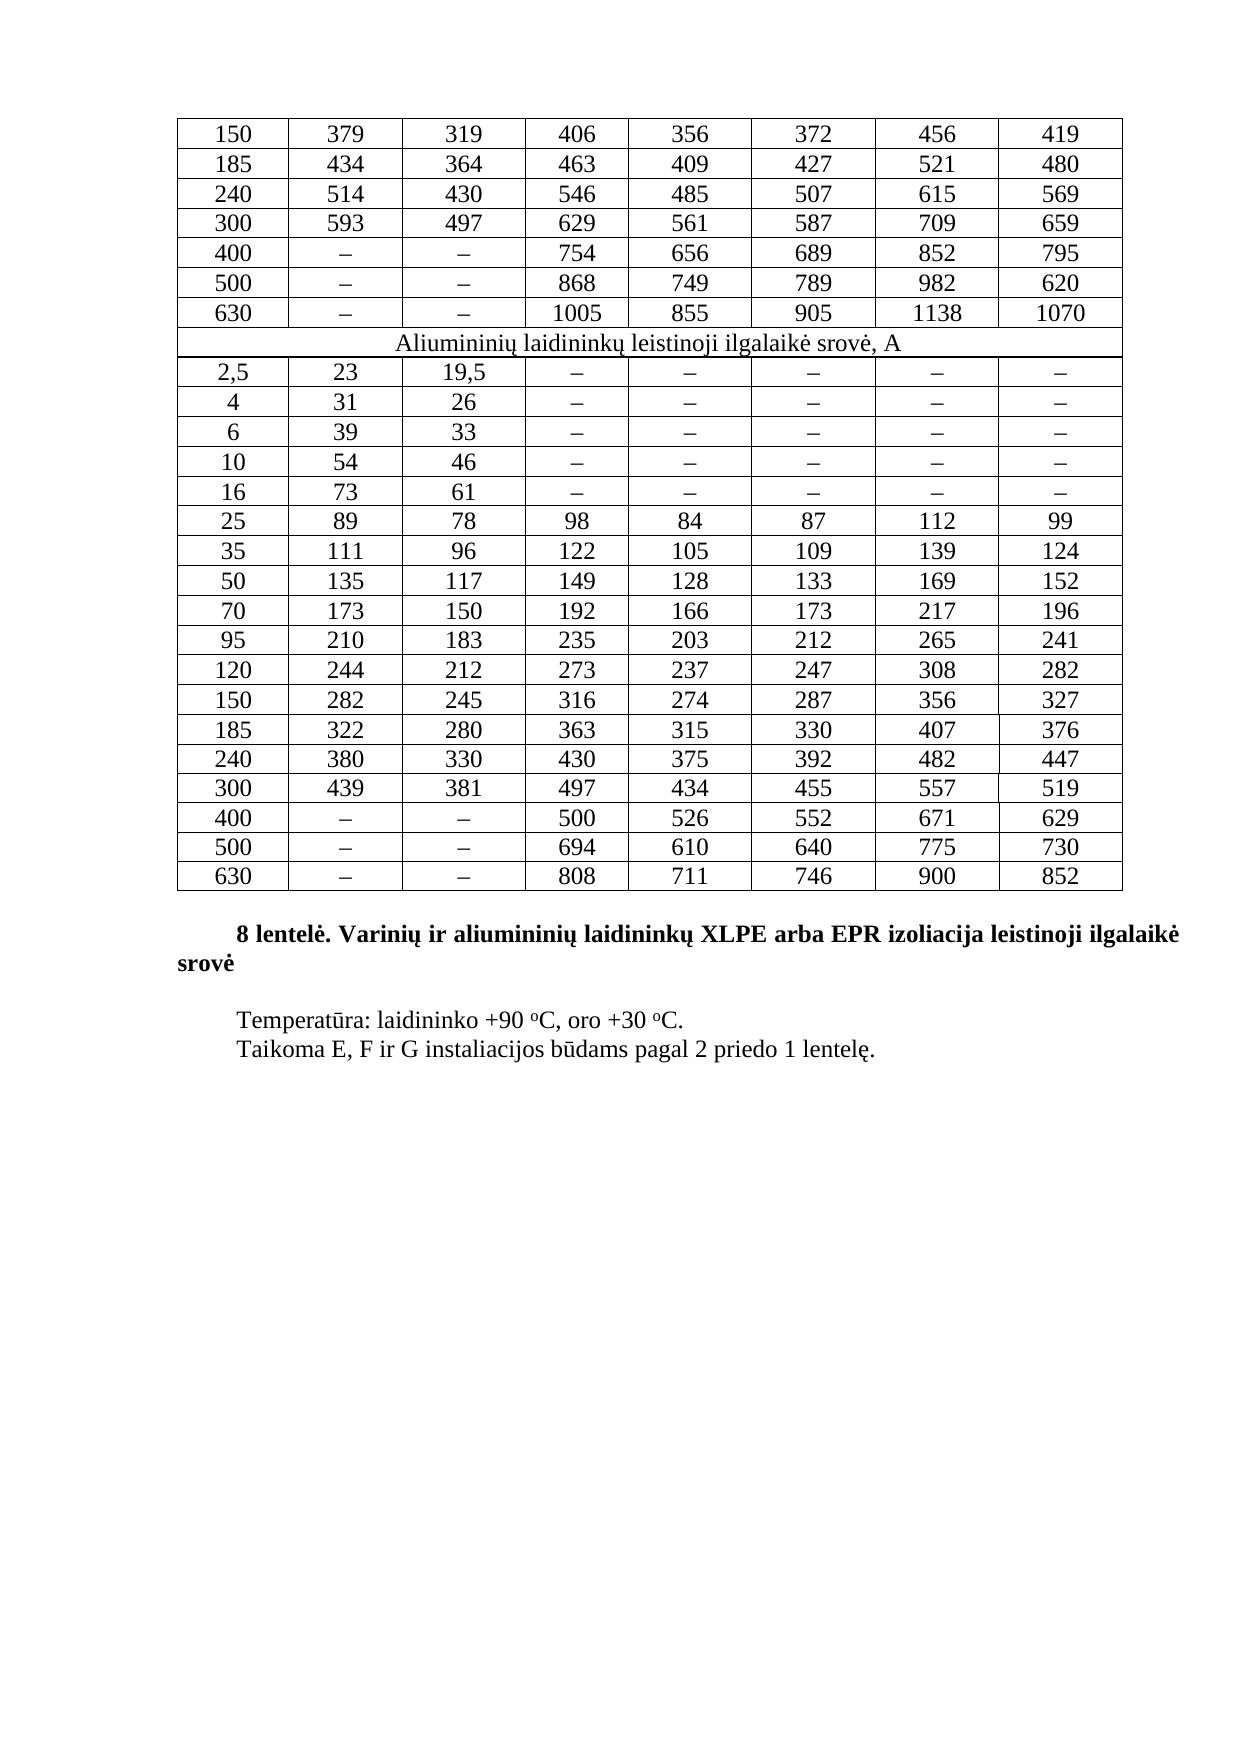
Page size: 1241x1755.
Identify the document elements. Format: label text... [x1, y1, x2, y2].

table_cell 327 [999, 685, 1122, 714]
table_cell – [289, 862, 402, 890]
table_cell 400 [178, 803, 288, 832]
table_cell 280 [403, 715, 525, 744]
table_cell 376 [1000, 715, 1122, 744]
table_cell – [289, 298, 402, 327]
table_cell 247 [752, 655, 875, 684]
table_cell 300 [178, 209, 288, 237]
table_cell 497 [526, 774, 628, 802]
table_cell – [752, 477, 875, 505]
table_cell 273 [526, 655, 628, 684]
table_cell – [876, 417, 998, 446]
table_cell 274 [629, 685, 751, 714]
table_cell 169 [876, 566, 998, 595]
table_cell 521 [876, 149, 998, 178]
table_cell 73 [289, 477, 402, 505]
table_cell 128 [629, 566, 751, 595]
table_cell 456 [876, 119, 998, 148]
table_cell – [752, 417, 875, 446]
table_cell 392 [752, 745, 875, 773]
table_cell 546 [526, 179, 628, 207]
table_cell 112 [876, 506, 998, 535]
table_cell 659 [999, 209, 1122, 237]
table_cell 709 [876, 209, 998, 237]
table_cell – [999, 358, 1122, 386]
table_cell – [999, 417, 1122, 446]
table_cell – [876, 447, 998, 476]
table_cell 19,5 [403, 358, 525, 386]
table_cell – [403, 268, 525, 297]
table_cell 330 [752, 715, 875, 744]
table_cell 775 [876, 833, 999, 861]
table_cell – [752, 358, 875, 386]
table_cell – [289, 803, 402, 832]
table_cell 868 [526, 268, 628, 297]
table_cell 149 [526, 566, 628, 595]
table_cell 500 [526, 803, 628, 832]
table_cell 615 [876, 179, 998, 207]
table_cell 241 [999, 626, 1122, 654]
table_cell 244 [289, 655, 402, 684]
table_cell 150 [403, 596, 525, 624]
table_cell 89 [289, 506, 402, 535]
table_cell 308 [876, 655, 998, 684]
table_cell 671 [876, 803, 999, 832]
table_cell 61 [403, 477, 525, 505]
table_cell 39 [289, 417, 402, 446]
table_cell 217 [876, 596, 998, 624]
table_cell 434 [289, 149, 402, 178]
table_cell – [289, 833, 402, 861]
table_cell 514 [289, 179, 402, 207]
table_cell 430 [526, 745, 628, 773]
table_cell [178, 328, 198, 356]
table_cell 237 [629, 655, 751, 684]
table_cell – [999, 477, 1122, 505]
table_cell 434 [629, 774, 751, 802]
table_cell 133 [752, 566, 875, 595]
table_cell 212 [403, 655, 525, 684]
table_cell – [289, 268, 402, 297]
table_cell 2,5 [178, 358, 288, 386]
table_cell 150 [178, 119, 288, 148]
table_cell 111 [289, 536, 402, 565]
table_cell 485 [629, 179, 751, 207]
table_cell – [629, 417, 751, 446]
table_cell 282 [999, 655, 1122, 684]
table_cell 173 [289, 596, 402, 624]
table_cell 430 [403, 179, 525, 207]
table_cell 316 [526, 685, 628, 714]
table_cell 749 [629, 268, 751, 297]
table_cell 96 [403, 536, 525, 565]
table_cell 46 [403, 447, 525, 476]
text 8 lentelė. Varinių ir aliumininių laidininkų XLPE arba EPR izoliacija leistinoji ilgalaikė srovė [177, 919, 1181, 977]
table_cell 1070 [999, 298, 1122, 327]
table_cell 380 [289, 745, 402, 773]
table_cell 610 [629, 833, 751, 861]
table_cell 300 [178, 774, 288, 802]
table_cell 400 [178, 238, 288, 267]
table_cell 656 [629, 238, 751, 267]
table_cell 210 [289, 626, 402, 654]
table_cell 855 [629, 298, 751, 327]
table_cell 519 [999, 774, 1122, 802]
table_cell 99 [999, 506, 1122, 535]
table_cell – [526, 387, 628, 416]
table_cell 109 [752, 536, 875, 565]
table_cell 185 [178, 715, 288, 744]
table_cell – [629, 358, 751, 386]
table_cell 730 [1000, 833, 1122, 861]
table_cell 95 [178, 626, 288, 654]
table_cell 105 [629, 536, 751, 565]
table_cell 330 [403, 745, 525, 773]
table_cell 1138 [876, 298, 998, 327]
table_cell 852 [876, 238, 998, 267]
table_cell 196 [999, 596, 1122, 624]
table_cell – [629, 447, 751, 476]
table_cell 808 [526, 862, 628, 890]
table_cell 711 [629, 862, 751, 890]
table_cell 852 [1000, 862, 1122, 890]
table_cell – [526, 417, 628, 446]
table_cell 363 [526, 715, 628, 744]
table_cell 287 [752, 685, 875, 714]
table_cell 185 [178, 149, 288, 178]
table_cell – [403, 298, 525, 327]
table_cell 500 [178, 268, 288, 297]
table_cell – [526, 477, 628, 505]
table_cell 240 [178, 745, 288, 773]
table_cell 629 [1000, 803, 1122, 832]
table_cell 640 [752, 833, 875, 861]
table_cell [229, 328, 260, 356]
table_cell – [876, 387, 998, 416]
table_cell Aliumininių laidininkų leistinoji ilgalaikė srovė, A [260, 328, 1037, 356]
table_cell 135 [289, 566, 402, 595]
table_cell – [876, 477, 998, 505]
table_cell 587 [752, 209, 875, 237]
table_cell 122 [526, 536, 628, 565]
table_cell 620 [999, 268, 1122, 297]
table_cell 982 [876, 268, 998, 297]
table_cell 203 [629, 626, 751, 654]
table_cell – [403, 803, 525, 832]
table_cell – [752, 387, 875, 416]
table_cell 407 [876, 715, 999, 744]
table_cell 124 [999, 536, 1122, 565]
table_cell 694 [526, 833, 628, 861]
table_cell 183 [403, 626, 525, 654]
table_cell 507 [752, 179, 875, 207]
table_cell 1005 [526, 298, 628, 327]
table_cell 381 [403, 774, 525, 802]
table_cell 593 [289, 209, 402, 237]
table_cell – [629, 477, 751, 505]
table_cell 26 [403, 387, 525, 416]
table_cell – [403, 238, 525, 267]
table_cell 192 [526, 596, 628, 624]
table_cell – [289, 238, 402, 267]
table_cell 455 [752, 774, 875, 802]
table_cell – [403, 862, 525, 890]
table_cell – [629, 387, 751, 416]
table_cell 746 [752, 862, 875, 890]
table_cell 315 [629, 715, 751, 744]
table_cell 173 [752, 596, 875, 624]
table_cell – [526, 447, 628, 476]
table_cell 6 [178, 417, 288, 446]
table_cell – [526, 358, 628, 386]
table_cell – [999, 387, 1122, 416]
table_cell 463 [526, 149, 628, 178]
table_cell 265 [876, 626, 998, 654]
table_cell 10 [178, 447, 288, 476]
table_cell 406 [526, 119, 628, 148]
table_cell 25 [178, 506, 288, 535]
table_cell 84 [629, 506, 751, 535]
table_cell [1101, 328, 1122, 356]
table_cell 33 [403, 417, 525, 446]
table_cell 789 [752, 268, 875, 297]
table_cell 98 [526, 506, 628, 535]
table_cell 16 [178, 477, 288, 505]
table_cell 447 [1000, 745, 1122, 773]
table_cell 35 [178, 536, 288, 565]
table_cell 526 [629, 803, 751, 832]
table_cell 282 [289, 685, 402, 714]
table_cell 166 [629, 596, 751, 624]
table_cell 356 [629, 119, 751, 148]
table_cell 31 [289, 387, 402, 416]
table_cell 322 [289, 715, 402, 744]
table_cell 552 [752, 803, 875, 832]
table_cell 87 [752, 506, 875, 535]
table_cell 427 [752, 149, 875, 178]
table_cell 900 [876, 862, 999, 890]
table_cell – [876, 358, 998, 386]
table_cell 50 [178, 566, 288, 595]
table_cell – [752, 447, 875, 476]
table_cell 482 [876, 745, 999, 773]
table_cell 795 [999, 238, 1122, 267]
table_cell 754 [526, 238, 628, 267]
table_cell 150 [178, 685, 288, 714]
table_cell 54 [289, 447, 402, 476]
table_cell 120 [178, 655, 288, 684]
table_cell 375 [629, 745, 751, 773]
table_cell 117 [403, 566, 525, 595]
table_cell 240 [178, 179, 288, 207]
table_cell 561 [629, 209, 751, 237]
table_cell 630 [178, 298, 288, 327]
table_cell [199, 328, 228, 356]
table_cell 497 [403, 209, 525, 237]
table_cell 139 [876, 536, 998, 565]
table_cell 557 [876, 774, 998, 802]
table_cell 500 [178, 833, 288, 861]
table_cell 78 [403, 506, 525, 535]
table_cell 905 [752, 298, 875, 327]
table_cell – [403, 833, 525, 861]
table_cell 356 [876, 685, 998, 714]
table_cell 689 [752, 238, 875, 267]
table_cell 630 [178, 862, 288, 890]
table_cell 480 [999, 149, 1122, 178]
table_cell – [999, 447, 1122, 476]
table_cell 419 [999, 119, 1122, 148]
table_cell 379 [289, 119, 402, 148]
table_cell [1058, 328, 1079, 356]
table_cell 235 [526, 626, 628, 654]
table_cell 23 [289, 358, 402, 386]
table_cell 212 [752, 626, 875, 654]
text Temperatūra: laidininko +90 oC, oro +30 oC. [177, 1006, 1181, 1034]
table_cell [1080, 328, 1101, 356]
table_cell 439 [289, 774, 402, 802]
table_cell 409 [629, 149, 751, 178]
table_cell 364 [403, 149, 525, 178]
table_cell 4 [178, 387, 288, 416]
table_cell 319 [403, 119, 525, 148]
table_cell [1037, 328, 1058, 356]
table_cell 629 [526, 209, 628, 237]
table_cell 152 [999, 566, 1122, 595]
table_cell 70 [178, 596, 288, 624]
table_cell 372 [752, 119, 875, 148]
text Taikoma E, F ir G instaliacijos būdams pagal 2 priedo 1 lentelę. [177, 1034, 1181, 1063]
table_cell 569 [999, 179, 1122, 207]
table_cell 245 [403, 685, 525, 714]
